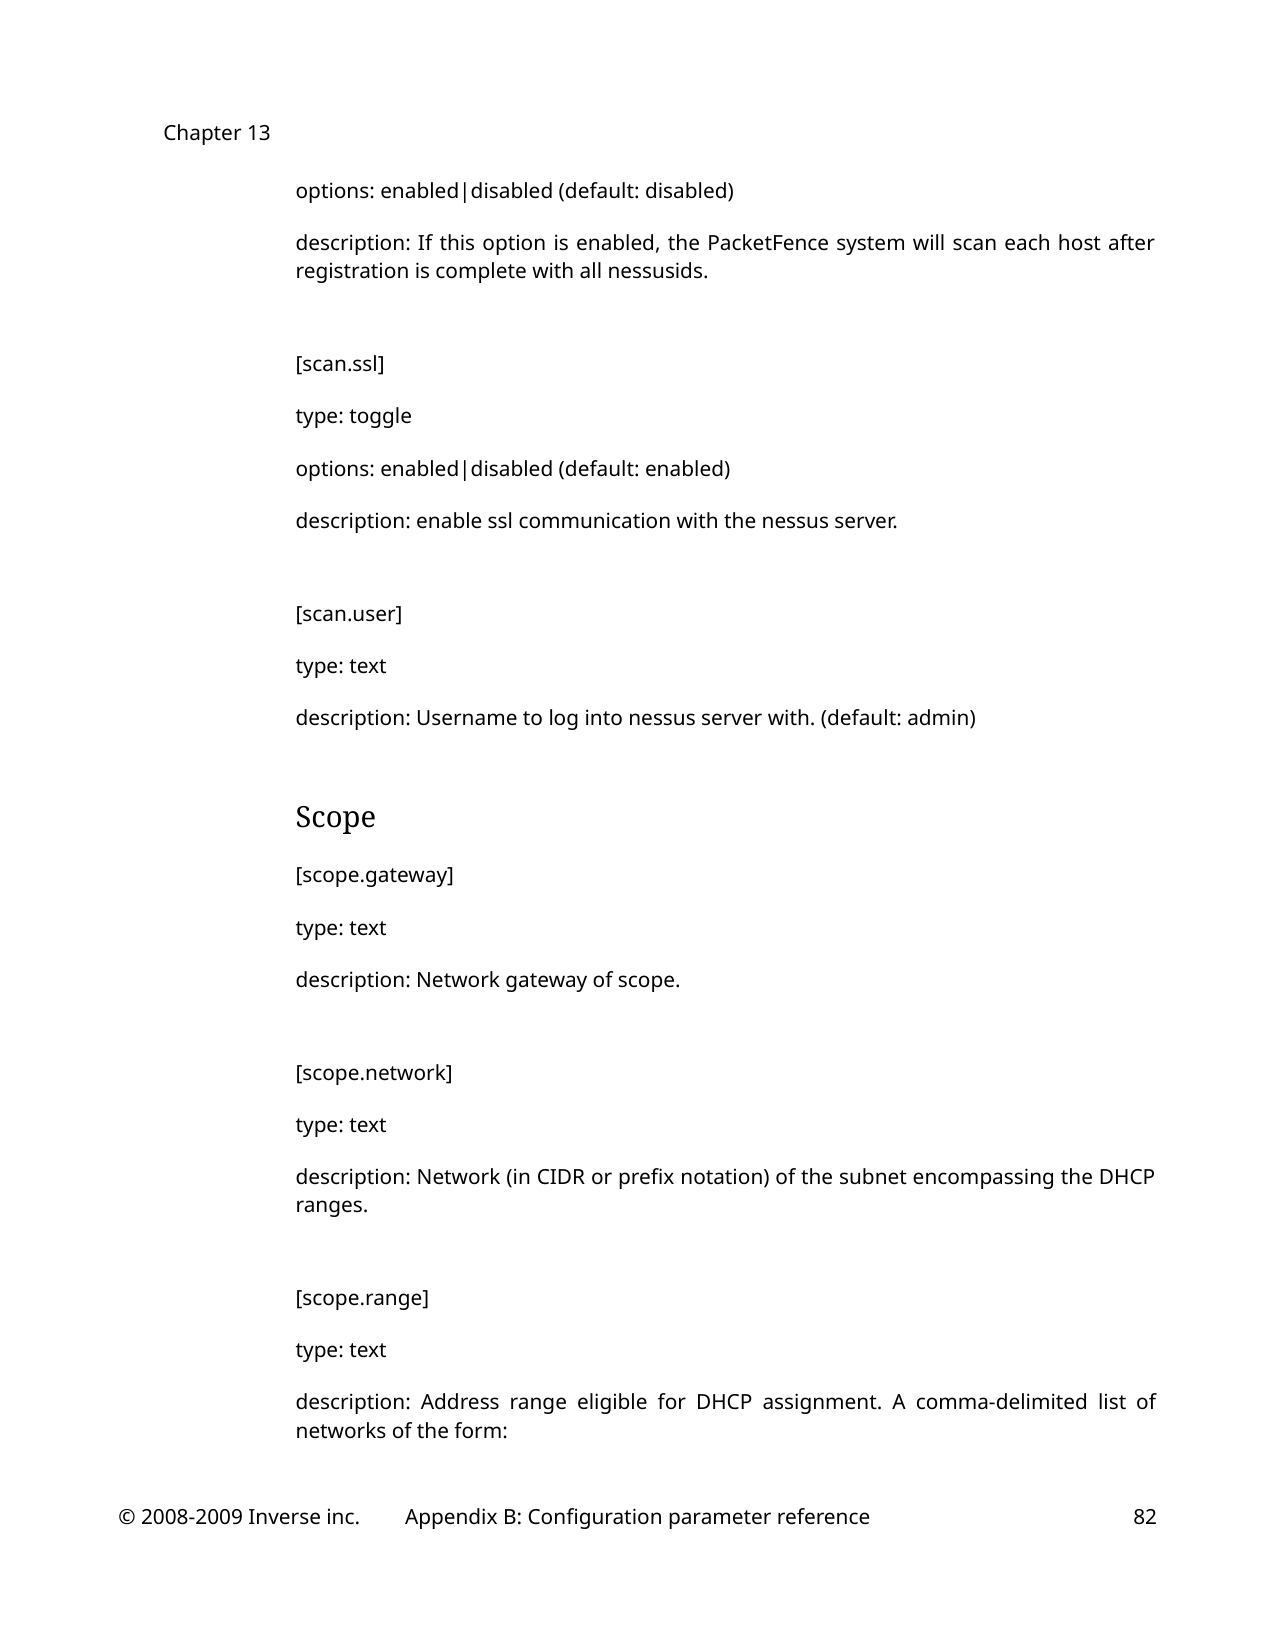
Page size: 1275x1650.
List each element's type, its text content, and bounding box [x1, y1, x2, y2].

text [scope.gateway] [295, 861, 1157, 889]
text description: Network gateway of scope. [295, 965, 1157, 993]
text [scope.range] [295, 1283, 1157, 1312]
text options: enabled|disabled (default: enabled) [295, 454, 1157, 482]
text [scan.ssl] [295, 349, 1157, 378]
text type: text [295, 1110, 1157, 1138]
text type: text [295, 651, 1157, 679]
text type: toggle [295, 402, 1157, 430]
text description: If this option is enabled, the PacketFence system will scan each host after registration is complete with all nessusids. [295, 228, 1157, 285]
text type: text [295, 913, 1157, 941]
text [scope.network] [295, 1058, 1157, 1086]
text description: Address range eligible for DHCP assignment. A comma-delimited list of networks of the form: [295, 1387, 1157, 1444]
text type: text [295, 1335, 1157, 1364]
text description: enable ssl communication with the nessus server. [295, 506, 1157, 534]
text [scan.user] [295, 599, 1157, 627]
text options: enabled|disabled (default: disabled) [295, 176, 1157, 204]
text description: Network (in CIDR or prefix notation) of the subnet encompassing the DHCP ranges. [295, 1162, 1157, 1219]
text description: Username to log into nessus server with. (default: admin) [295, 703, 1157, 731]
subtitle Scope [295, 796, 1157, 836]
